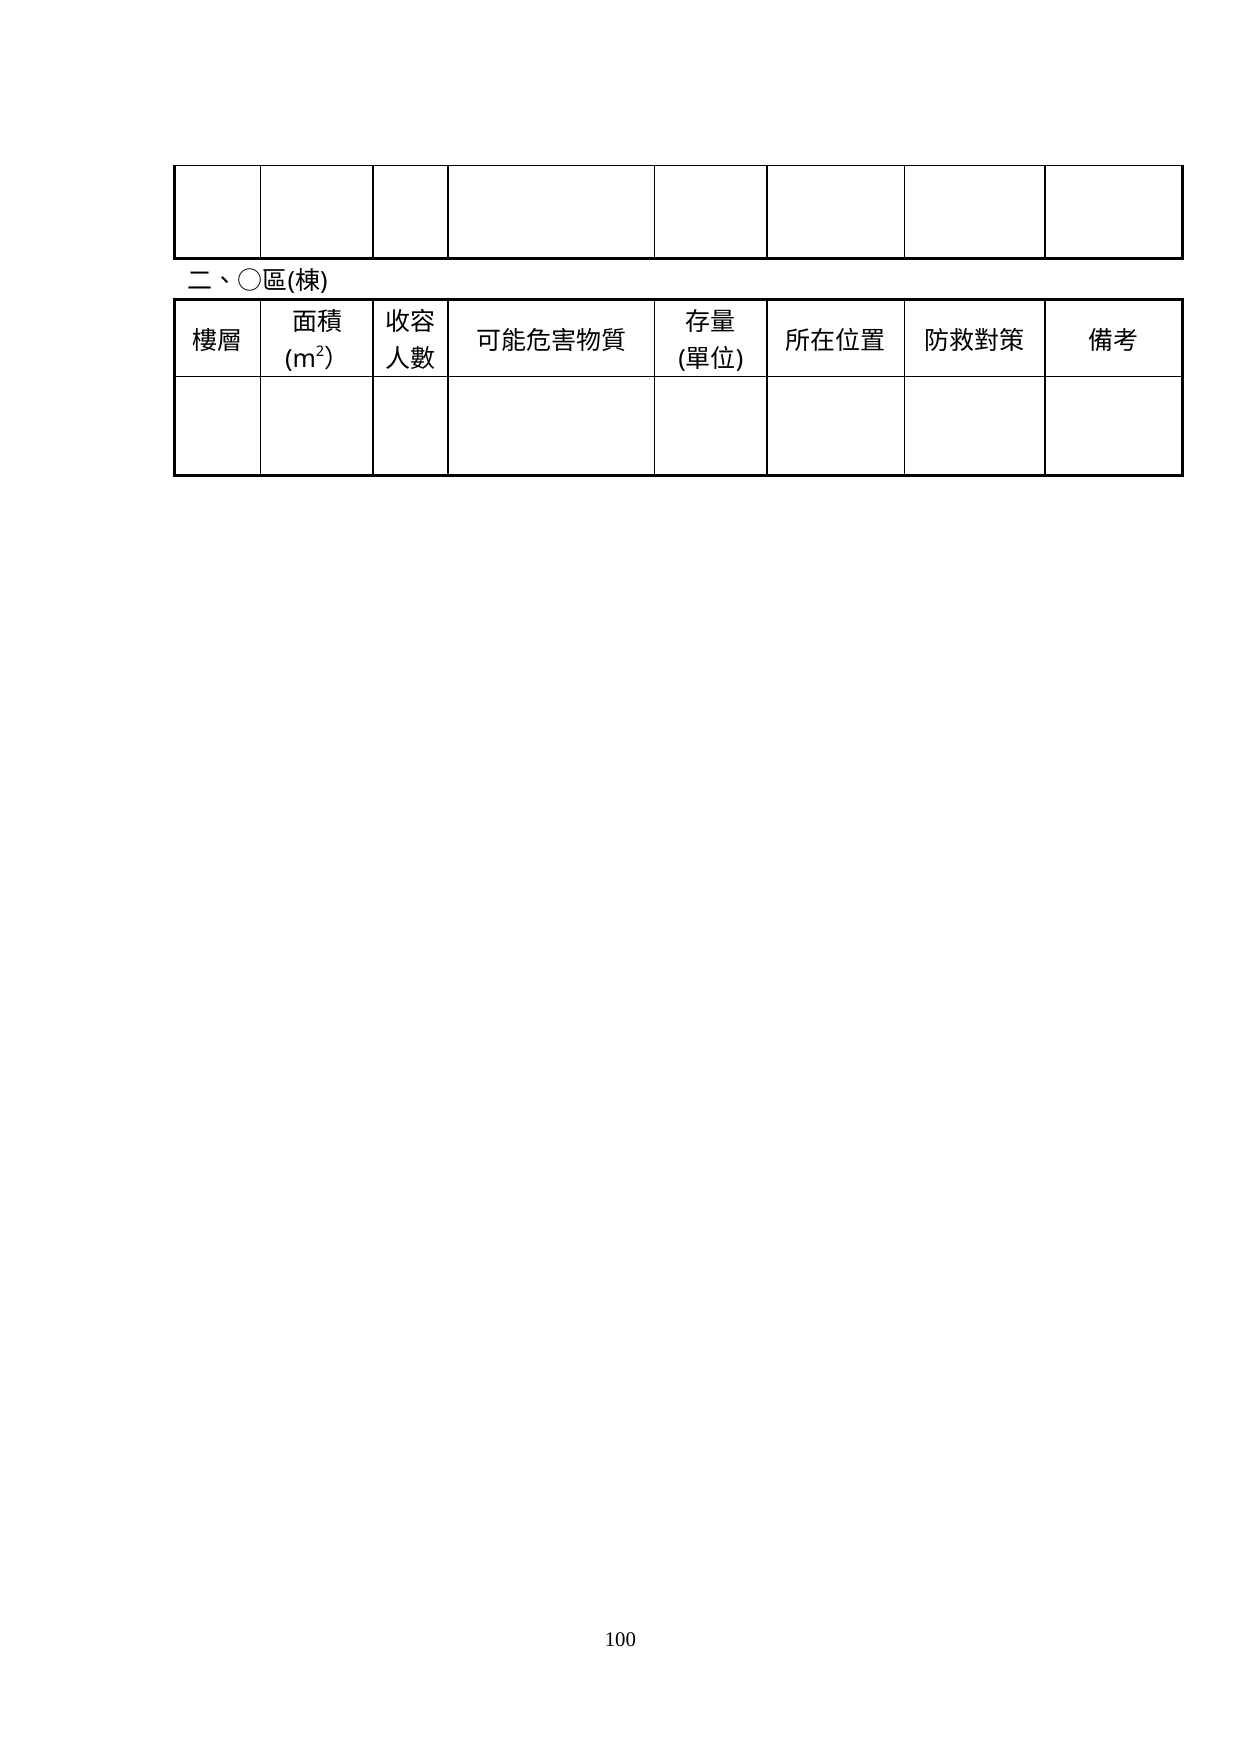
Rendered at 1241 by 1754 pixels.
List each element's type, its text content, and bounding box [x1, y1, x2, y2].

table_cell [374, 166, 447, 257]
table_cell [1046, 166, 1181, 257]
table_cell [768, 377, 904, 474]
table_header 存量 (單位) [655, 301, 766, 376]
table_cell [374, 377, 447, 474]
table_cell [449, 166, 654, 257]
table_cell [768, 166, 904, 257]
table_header 防救對策 [905, 301, 1044, 376]
table_header 樓層 [176, 301, 260, 376]
table_cell [176, 166, 260, 257]
table_cell [905, 377, 1044, 474]
table_header 備考 [1046, 301, 1181, 376]
table_cell [449, 377, 654, 474]
table_header 面積 (m2） [261, 301, 372, 376]
text 二、○區(棟) [187, 260, 1053, 298]
table_cell [261, 166, 372, 257]
table_cell [176, 377, 260, 474]
table_cell [655, 377, 766, 474]
table_header 可能危害物質 [449, 301, 654, 376]
table_cell [905, 166, 1044, 257]
table_cell [655, 166, 766, 257]
table_header 收容 人數 [374, 301, 447, 376]
table_header 所在位置 [768, 301, 904, 376]
table_cell [261, 377, 372, 474]
table_cell [1046, 377, 1181, 474]
